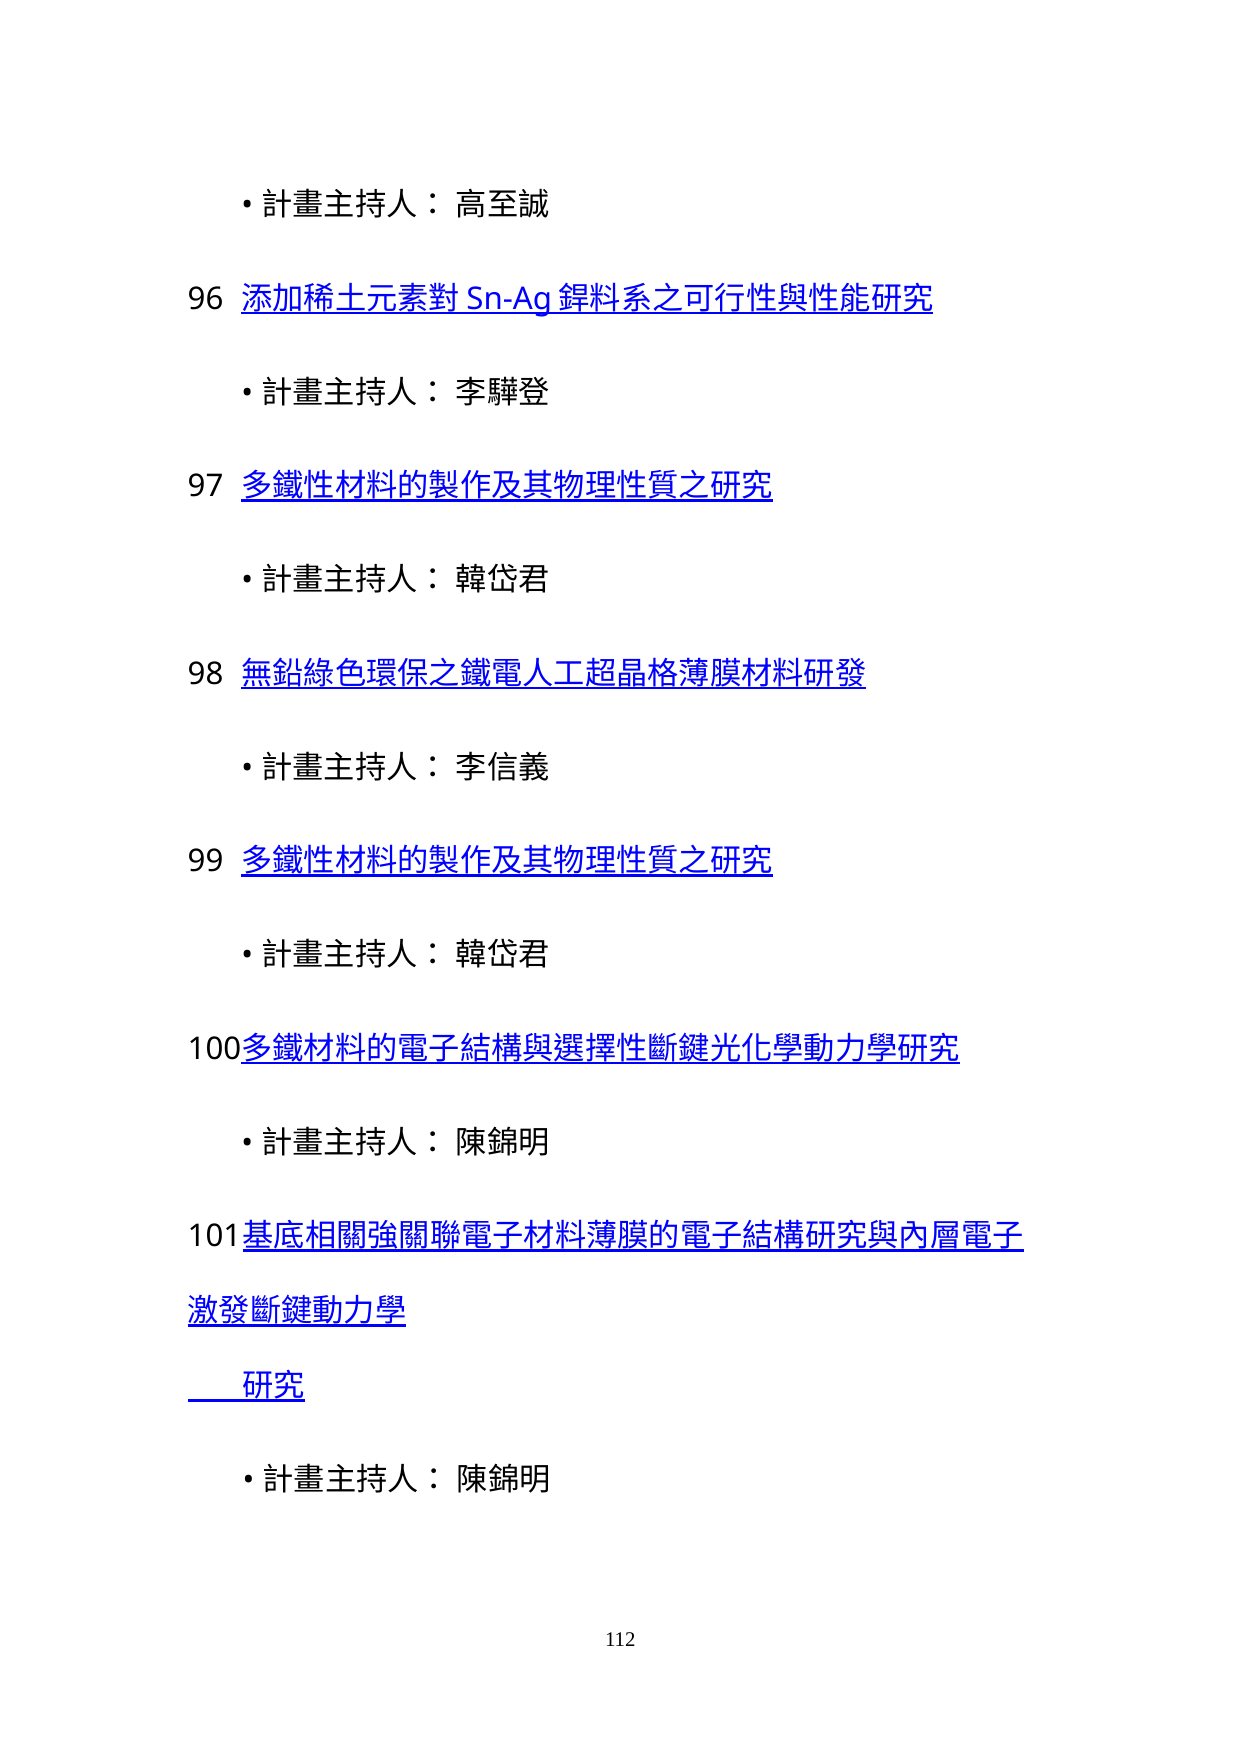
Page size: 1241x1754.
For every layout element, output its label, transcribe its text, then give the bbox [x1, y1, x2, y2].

text • 計畫主持人： 陳錦明 [187, 1439, 1053, 1514]
text • 計畫主持人： 韓岱君 [187, 539, 1053, 614]
text 99 多鐵性材料的製作及其物理性質之研究 [187, 821, 1053, 896]
text 97 多鐵性材料的製作及其物理性質之研究 [187, 446, 1053, 521]
text • 計畫主持人： 陳錦明 [187, 1102, 1053, 1177]
text • 計畫主持人： 高至誠 [187, 164, 1053, 239]
text 100 多鐵材料的電子結構與選擇性斷鍵光化學動力學研究 [187, 1008, 1053, 1083]
text 101 基底相關強關聯電子材料薄膜的電子結構研究與內層電子激發斷鍵動力學 研究 [187, 1196, 1053, 1421]
text • 計畫主持人： 李信義 [187, 727, 1053, 802]
text 96 添加稀土元素對Sn-Ag銲料系之可行性與性能研究 [187, 258, 1053, 333]
text • 計畫主持人： 韓岱君 [187, 914, 1053, 989]
text 98 無鉛綠色環保之鐵電人工超晶格薄膜材料研發 [187, 633, 1053, 708]
text • 計畫主持人： 李驊登 [187, 352, 1053, 427]
